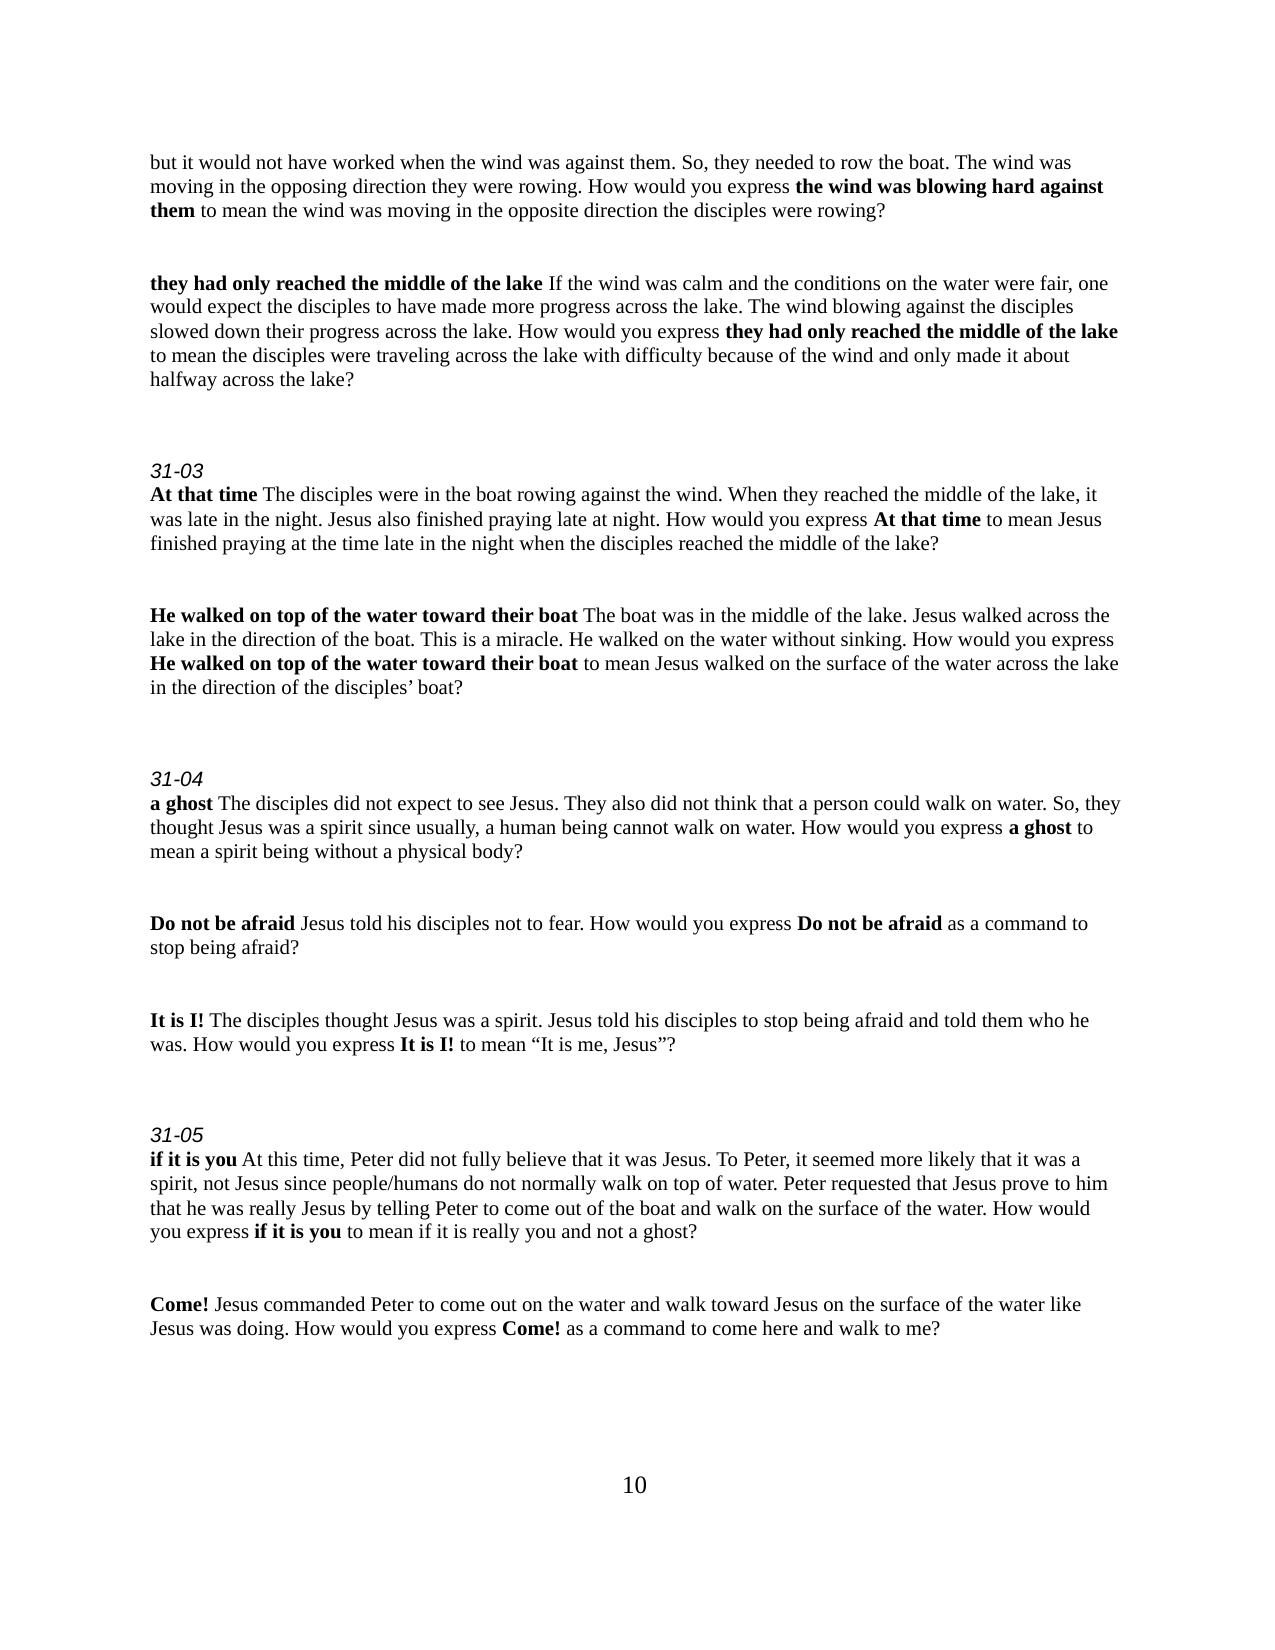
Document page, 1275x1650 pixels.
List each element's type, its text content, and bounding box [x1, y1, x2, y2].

text Come! Jesus commanded Peter to come out on the water and walk toward Jesus on the surface of the water like Jesus was doing. How would you express Come! as a command to come here and walk to me? [150, 1292, 1125, 1340]
text a ghost The disciples did not expect to see Jesus. They also did not think that a person could walk on water. So, they thought Jesus was a spirit since usually, a human being cannot walk on water. How would you express a ghost to mean a spirit being without a physical body? [150, 791, 1125, 863]
subtitle 31-05 [150, 1123, 1125, 1147]
text if it is you At this time, Peter did not fully believe that it was Jesus. To Peter, it seemed more likely that it was a spirit, not Jesus since people/humans do not normally walk on top of water. Peter requested that Jesus prove to him that he was really Jesus by telling Peter to come out of the boat and walk on the surface of the water. How would you express if it is you to mean if it is really you and not a ghost? [150, 1147, 1125, 1243]
text they had only reached the middle of the lake If the wind was calm and the conditions on the water were fair, one would expect the disciples to have made more progress across the lake. The wind blowing against the disciples slowed down their progress across the lake. How would you express they had only reached the middle of the lake to mean the disciples were traveling across the lake with difficulty because of the wind and only made it about halfway across the lake? [150, 270, 1125, 391]
text but it would not have worked when the wind was against them. So, they needed to row the boat. The wind was moving in the opposing direction they were rowing. How would you express the wind was blowing hard against them to mean the wind was moving in the opposite direction the disciples were rowing? [150, 150, 1125, 222]
text Do not be afraid Jesus told his disciples not to fear. How would you express Do not be afraid as a command to stop being afraid? [150, 911, 1125, 959]
text It is I! The disciples thought Jesus was a spirit. Jesus told his disciples to stop being afraid and told them who he was. How would you express It is I! to mean “It is me, Jesus”? [150, 1007, 1125, 1056]
subtitle 31-04 [150, 767, 1125, 791]
subtitle 31-03 [150, 458, 1125, 482]
text He walked on top of the water toward their boat The boat was in the middle of the lake. Jesus walked across the lake in the direction of the boat. This is a miracle. He walked on the water without sinking. How would you express He walked on top of the water toward their boat to mean Jesus walked on the surface of the water across the lake in the direction of the disciples’ boat? [150, 603, 1125, 699]
text At that time The disciples were in the boat rowing against the wind. When they reached the middle of the lake, it was late in the night. Jesus also finished praying late at night. How would you express At that time to mean Jesus finished praying at the time late in the night when the disciples reached the middle of the lake? [150, 482, 1125, 554]
